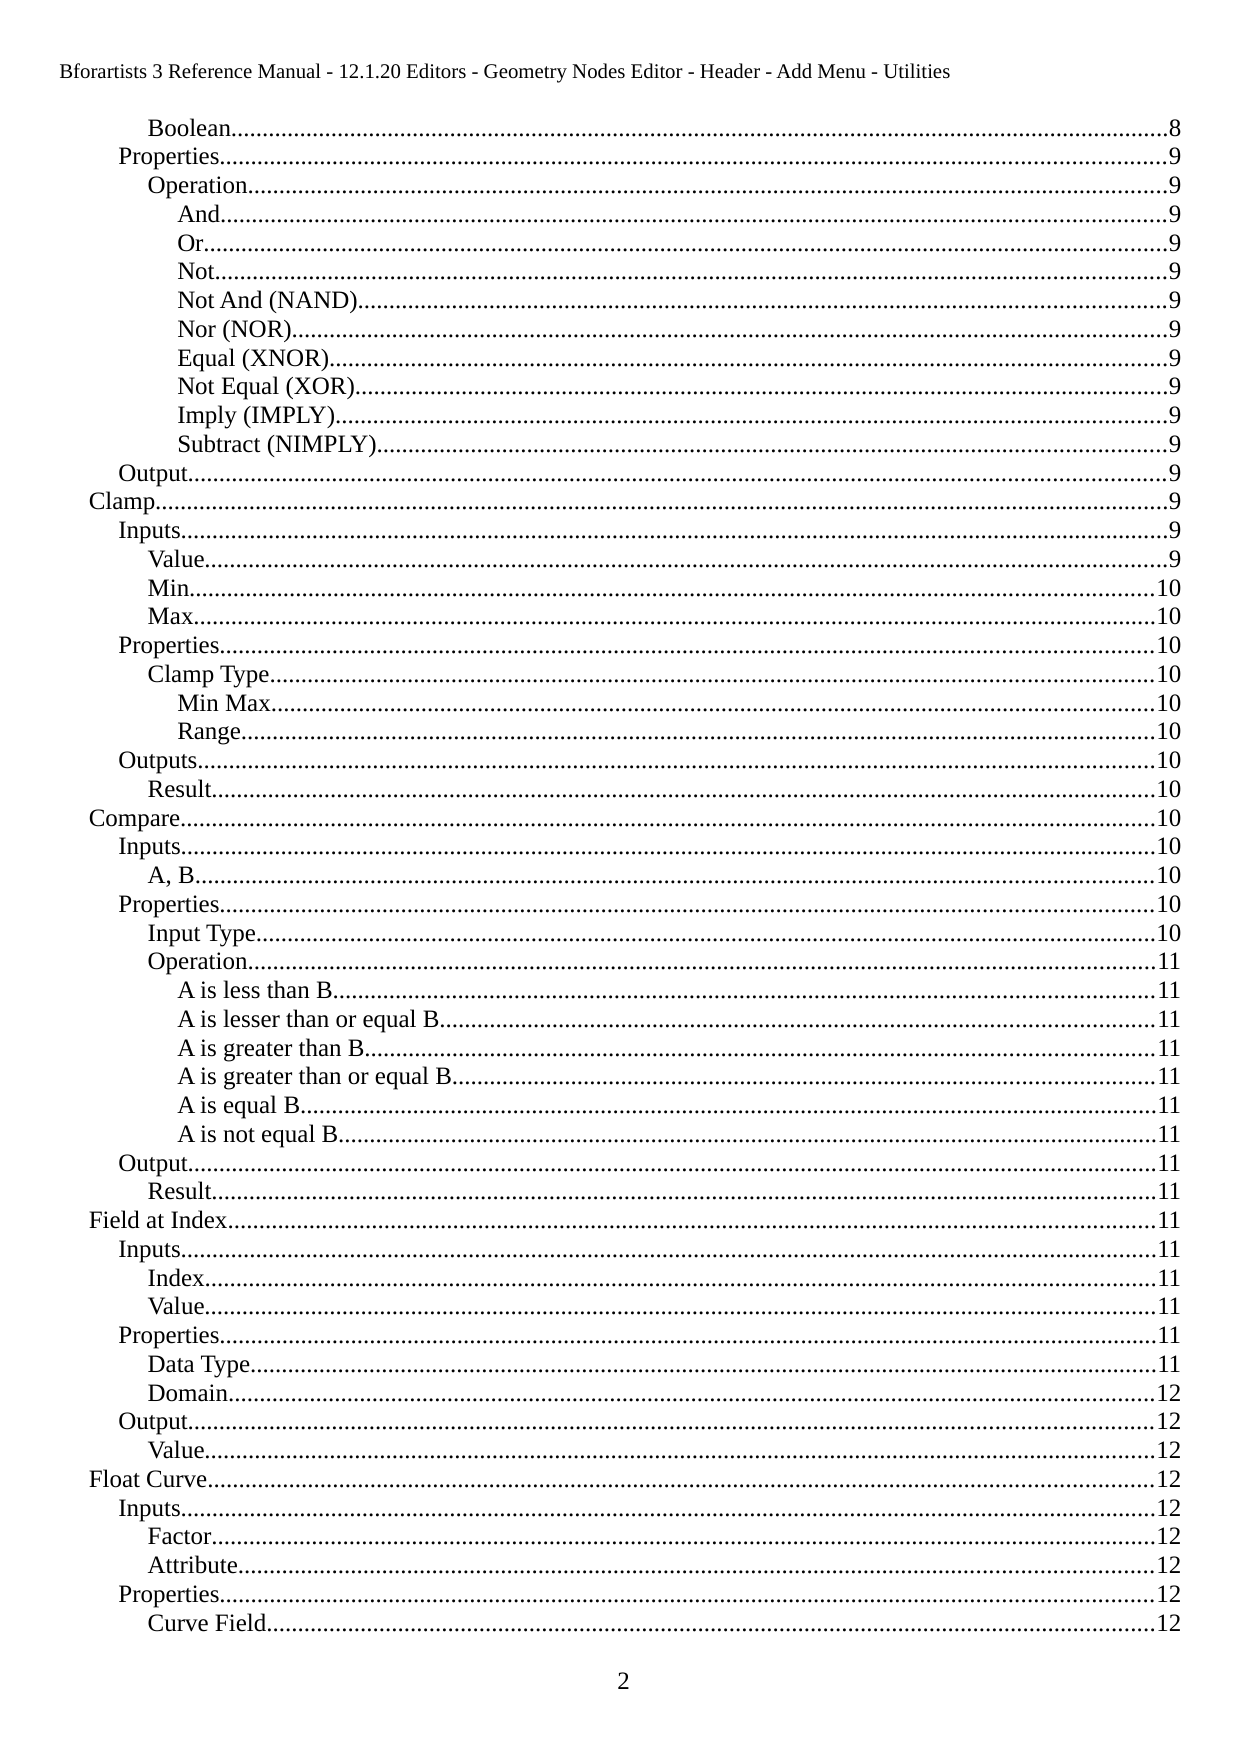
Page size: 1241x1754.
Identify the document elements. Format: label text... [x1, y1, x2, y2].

text Inputs 12 [118, 1493, 1181, 1521]
text Subtract (NIMPLY) 9 [177, 429, 1181, 458]
text Imply (IMPLY) 9 [177, 400, 1181, 429]
text A, B 10 [147, 860, 1181, 889]
text Clamp 9 [88, 486, 1181, 515]
text Properties 9 [118, 141, 1181, 170]
text A is lesser than or equal B 11 [177, 1004, 1181, 1033]
text Output 9 [118, 458, 1181, 486]
text Value 9 [147, 544, 1181, 573]
text Min Max 10 [177, 688, 1181, 716]
text Value 11 [147, 1291, 1181, 1320]
text Attribute 12 [147, 1550, 1181, 1579]
text Properties 12 [118, 1579, 1181, 1608]
text Inputs 9 [118, 515, 1181, 544]
text A is not equal B 11 [177, 1119, 1181, 1148]
text Operation 11 [147, 946, 1181, 975]
text Clamp Type 10 [147, 659, 1181, 688]
text Index 11 [147, 1263, 1181, 1291]
text Not And (NAND) 9 [177, 285, 1181, 314]
text And 9 [177, 199, 1181, 228]
text Field at Index 11 [88, 1205, 1181, 1234]
text Range 10 [177, 716, 1181, 745]
text Properties 10 [118, 889, 1181, 918]
text Nor (NOR) 9 [177, 314, 1181, 343]
text Curve Field 12 [147, 1608, 1181, 1636]
text Compare 10 [88, 803, 1181, 831]
text A is less than B 11 [177, 975, 1181, 1004]
text A is greater than or equal B 11 [177, 1061, 1181, 1090]
text Result 11 [147, 1176, 1181, 1205]
text A is greater than B 11 [177, 1033, 1181, 1061]
text Output 12 [118, 1406, 1181, 1435]
text Max 10 [147, 601, 1181, 630]
text Inputs 11 [118, 1234, 1181, 1263]
text Outputs 10 [118, 745, 1181, 774]
text Min 10 [147, 573, 1181, 601]
text Domain 12 [147, 1378, 1181, 1406]
text Output 11 [118, 1148, 1181, 1176]
text Not Equal (XOR) 9 [177, 371, 1181, 400]
text Properties 11 [118, 1320, 1181, 1349]
text Operation 9 [147, 170, 1181, 199]
text Boolean 8 [147, 113, 1181, 141]
text Properties 10 [118, 630, 1181, 659]
text Input Type 10 [147, 918, 1181, 946]
text Factor 12 [147, 1521, 1181, 1550]
text Inputs 10 [118, 831, 1181, 860]
text Float Curve 12 [88, 1464, 1181, 1493]
text Value 12 [147, 1435, 1181, 1464]
text Not 9 [177, 256, 1181, 285]
text Result 10 [147, 774, 1181, 803]
text A is equal B 11 [177, 1090, 1181, 1119]
text Equal (XNOR) 9 [177, 343, 1181, 371]
text Or 9 [177, 228, 1181, 256]
text Data Type 11 [147, 1349, 1181, 1378]
